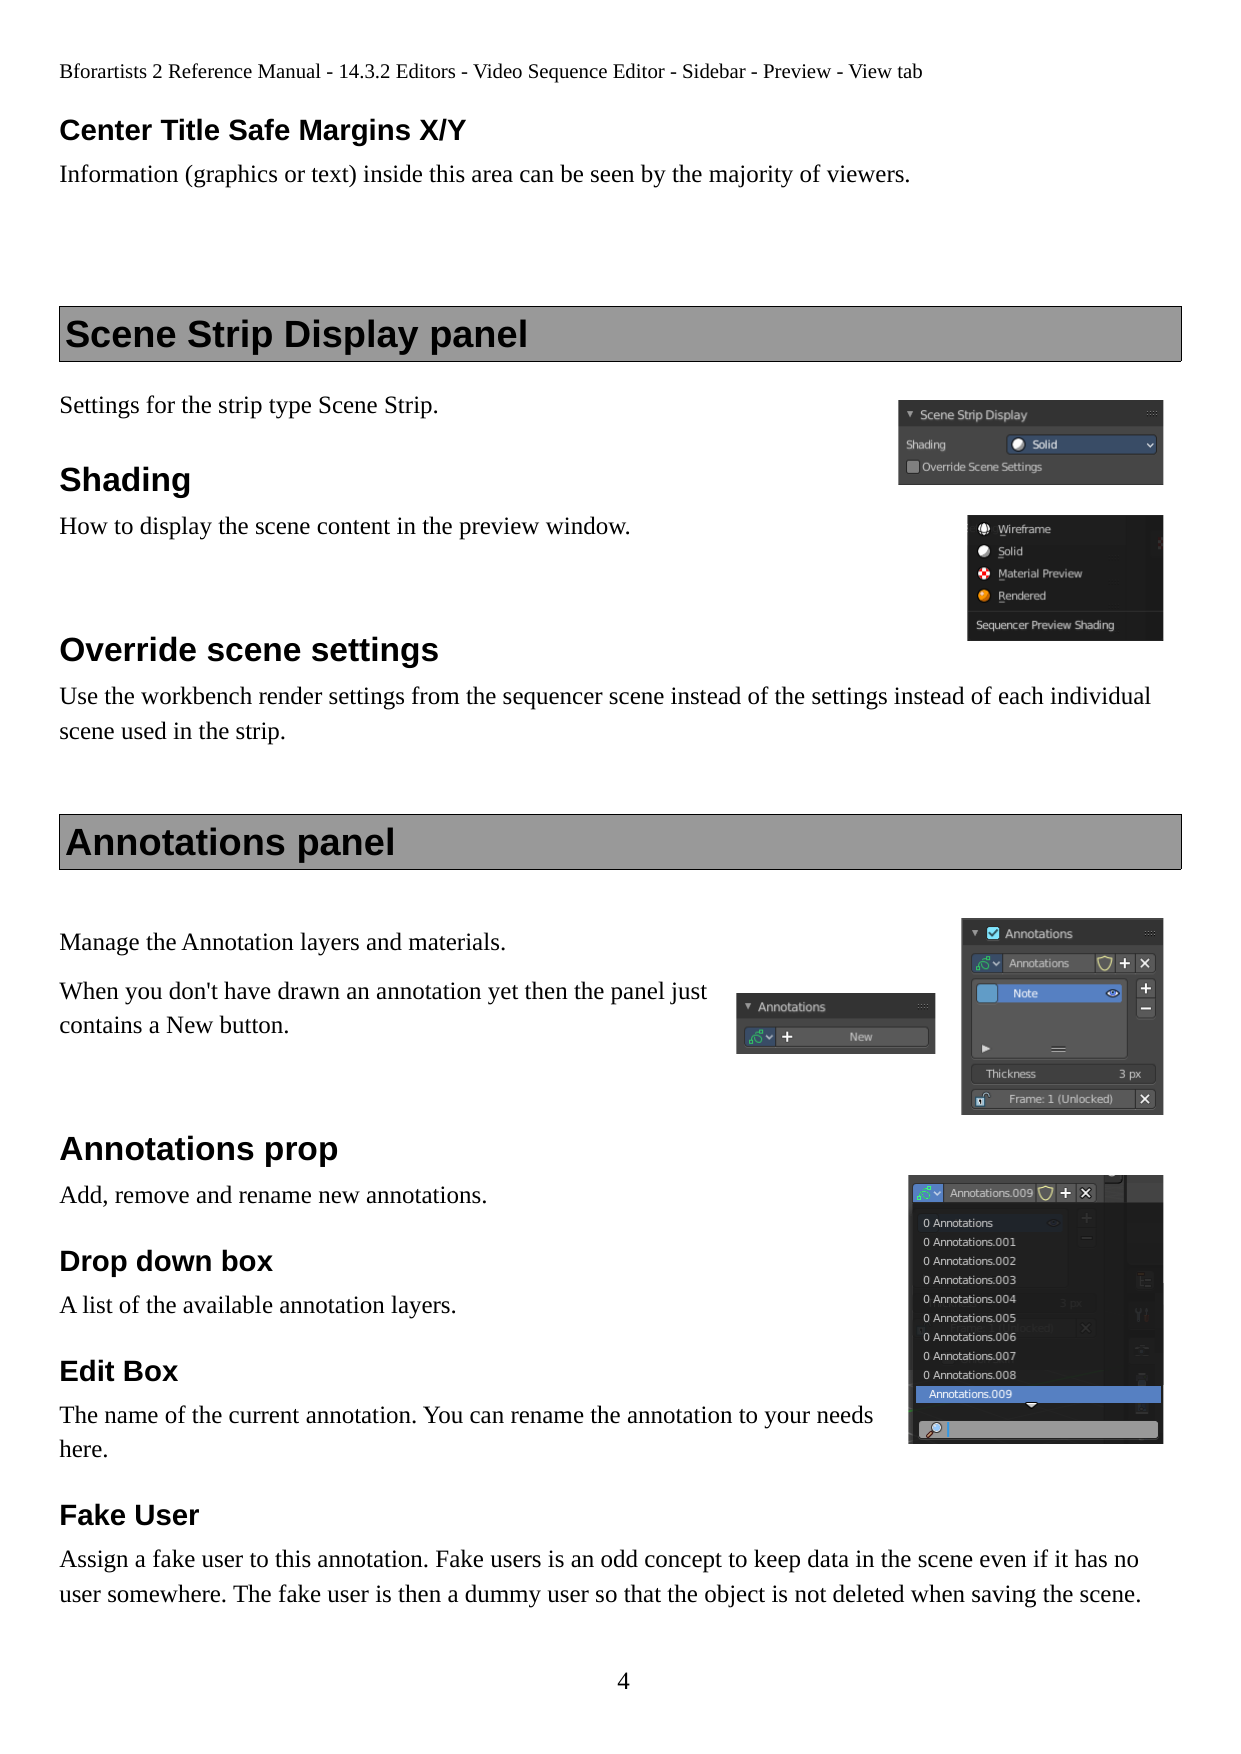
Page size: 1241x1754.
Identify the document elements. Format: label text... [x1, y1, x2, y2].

text Use the workbench render settings from the sequencer scene instead of the settings instead of each individual scene used in the strip. [59, 681, 1181, 744]
picture [967, 515, 1164, 641]
text A list of the available annotation layers. [59, 1290, 908, 1319]
text Assign a fake user to this annotation. Fake users is an odd concept to keep data in the scene even if it has no user somewhere. The fake user is then a dummy user so that the object is not deleted when saving the scene. [59, 1544, 1181, 1608]
picture [961, 918, 1164, 1115]
subtitle Shading [59, 460, 1181, 499]
text How to display the scene content in the preview window. [59, 511, 1181, 540]
table_header Annotations panel [60, 815, 1181, 869]
text The name of the current annotation. You can rename the annotation to your needs here. [59, 1400, 1181, 1463]
picture [908, 1175, 1164, 1444]
subtitle Edit Box [59, 1354, 908, 1388]
subtitle [1164, 1244, 1181, 1278]
picture [736, 993, 936, 1054]
subtitle Annotations prop [59, 1129, 1181, 1168]
text Add, remove and rename new annotations. [59, 1180, 908, 1209]
text Settings for the strip type Scene Strip. [59, 390, 1181, 419]
picture [898, 400, 1164, 485]
text Information (graphics or text) inside this area can be seen by the majority of viewers. [59, 159, 1181, 188]
subtitle Center Title Safe Margins X/Y [59, 113, 1181, 146]
subtitle Override scene settings [59, 630, 1181, 669]
text When you don't have drawn an annotation yet then the panel just contains a New button. [59, 976, 961, 1039]
table_header Scene Strip Display panel [60, 307, 1181, 361]
subtitle Fake User [59, 1498, 1181, 1532]
subtitle [1164, 1354, 1181, 1388]
text Manage the Annotation layers and materials. [59, 927, 961, 955]
subtitle Drop down box [59, 1244, 908, 1278]
